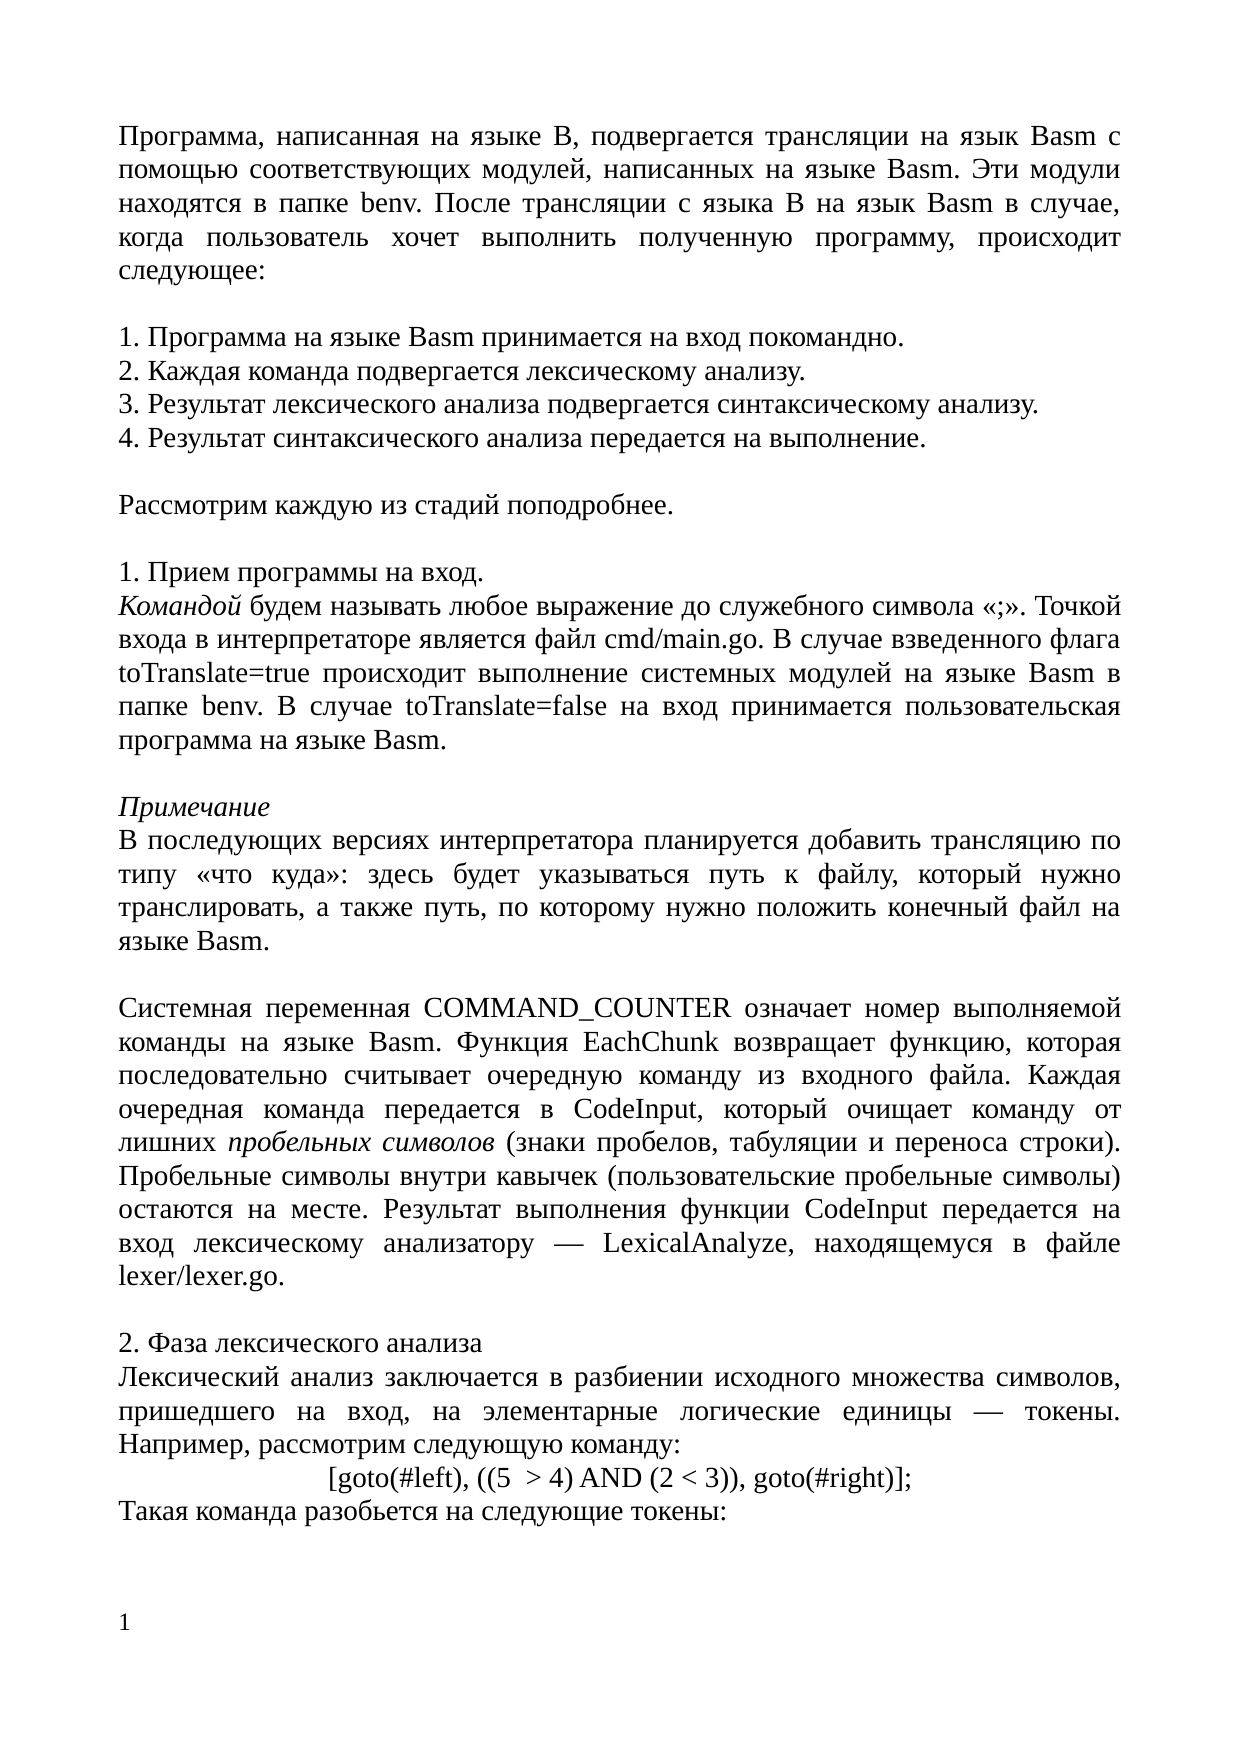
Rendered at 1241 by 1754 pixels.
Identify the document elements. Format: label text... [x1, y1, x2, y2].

text Лексический анализ заключается в разбиении исходного множества символов, пришедшего на вход, на элементарные логические единицы — токены. Например, рассмотрим следующую команду: [118, 1359, 1122, 1460]
text Рассмотрим каждую из стадий поподробнее. [118, 487, 1122, 521]
text Примечание [118, 789, 1122, 822]
text 3. Результат лексического анализа подвергается синтаксическому анализу. [118, 386, 1122, 420]
text [goto(#left), ((5 > 4) AND (2 < 3)), goto(#right)]; [118, 1460, 1122, 1493]
text В последующих версиях интерпретатора планируется добавить трансляцию по типу «что куда»: здесь будет указываться путь к файлу, который нужно транслировать, а также путь, по которому нужно положить конечный файл на языке Basm. [118, 822, 1122, 957]
text 2. Фаза лексического анализа [118, 1326, 1122, 1359]
text Такая команда разобьется на следующие токены: [118, 1493, 1122, 1527]
text 2. Каждая команда подвергается лексическому анализу. [118, 353, 1122, 386]
text 4. Результат синтаксического анализа передается на выполнение. [118, 420, 1122, 453]
text Командой будем называть любое выражение до служебного символа «;». Точкой входа в интерпретаторе является файл cmd/main.go. В случае взведенного флага toTranslate=true происходит выполнение системных модулей на языке Basm в папке benv. В случае toTranslate=false на вход принимается пользовательская программа на языке Basm. [118, 588, 1122, 755]
text Системная переменная COMMAND_COUNTER означает номер выполняемой команды на языке Basm. Функция EachChunk возвращает функцию, которая последовательно считывает очередную команду из входного файла. Каждая очередная команда передается в CodeInput, который очищает команду от лишних пробельных символов (знаки пробелов, табуляции и переноса строки). Пробельные символы внутри кавычек (пользовательские пробельные символы) остаются на месте. Результат выполнения функции CodeInput передается на вход лексическому анализатору — LexicalAnalyze, находящемуся в файле lexer/lexer.go. [118, 990, 1122, 1292]
text 1. Программа на языке Basm принимается на вход покомандно. [118, 319, 1122, 353]
text Программа, написанная на языке B, подвергается трансляции на язык Basm с помощью соответствующих модулей, написанных на языке Basm. Эти модули находятся в папке benv. После трансляции с языка B на язык Basm в случае, когда пользователь хочет выполнить полученную программу, происходит следующее: [118, 118, 1122, 286]
text 1. Прием программы на вход. [118, 554, 1122, 588]
